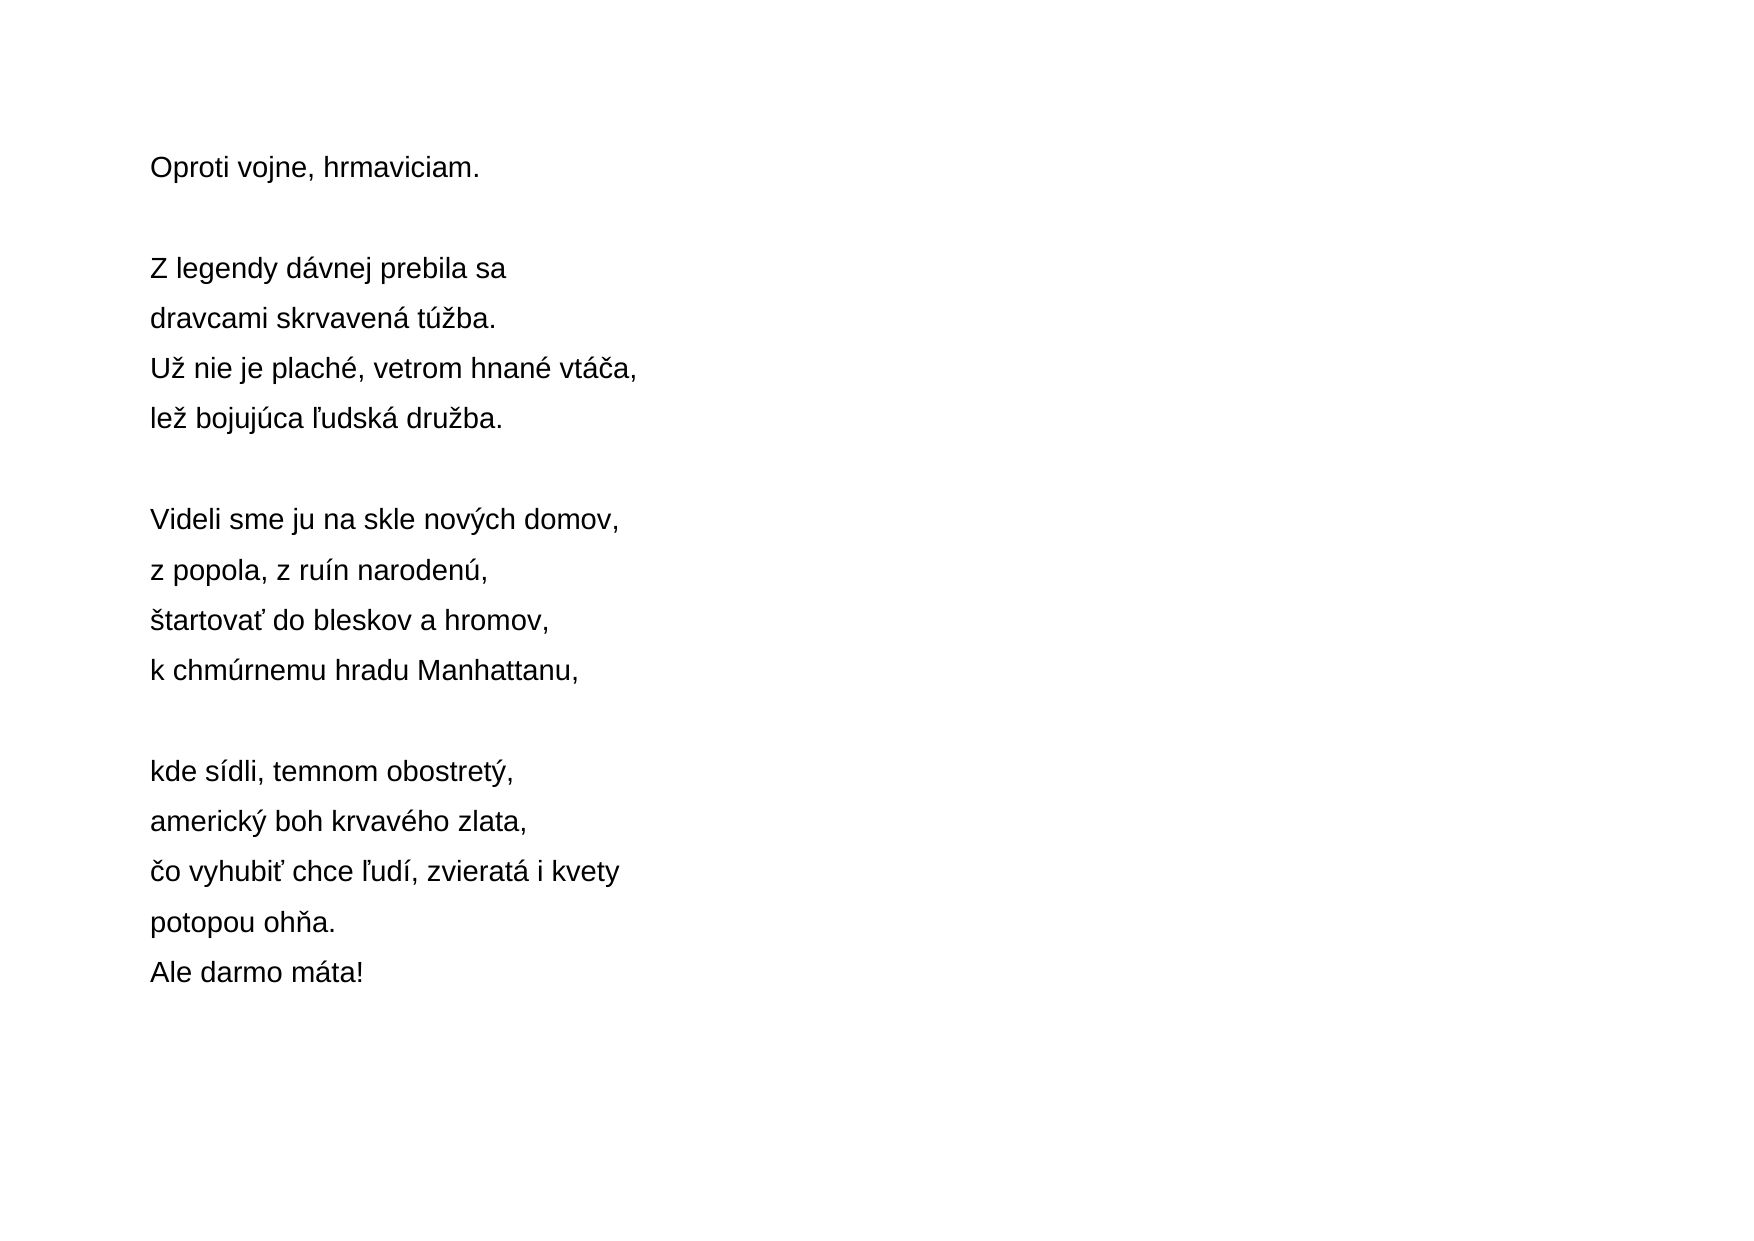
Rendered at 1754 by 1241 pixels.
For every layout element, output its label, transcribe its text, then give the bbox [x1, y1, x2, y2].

text Oproti vojne, hrmaviciam. [150, 150, 1243, 183]
text štartovať do bleskov a hromov, [150, 603, 1243, 636]
text z popola, z ruín narodenú, [150, 552, 1243, 586]
text dravcami skrvavená túžba. [150, 301, 1243, 334]
text Už nie je plaché, vetrom hnané vtáča, [150, 351, 1243, 385]
text čo vyhubiť chce ľudí, zvieratá i kvety [150, 854, 1243, 888]
text lež bojujúca ľudská družba. [150, 402, 1243, 435]
text kde sídli, temnom obostretý, [150, 754, 1243, 787]
text potopou ohňa. [150, 905, 1243, 938]
text Ale darmo máta! [150, 955, 1243, 988]
text americký boh krvavého zlata, [150, 804, 1243, 838]
text Videli sme ju na skle nových domov, [150, 502, 1243, 536]
text Z legendy dávnej prebila sa [150, 251, 1243, 284]
text k chmúrnemu hradu Manhattanu, [150, 653, 1243, 687]
